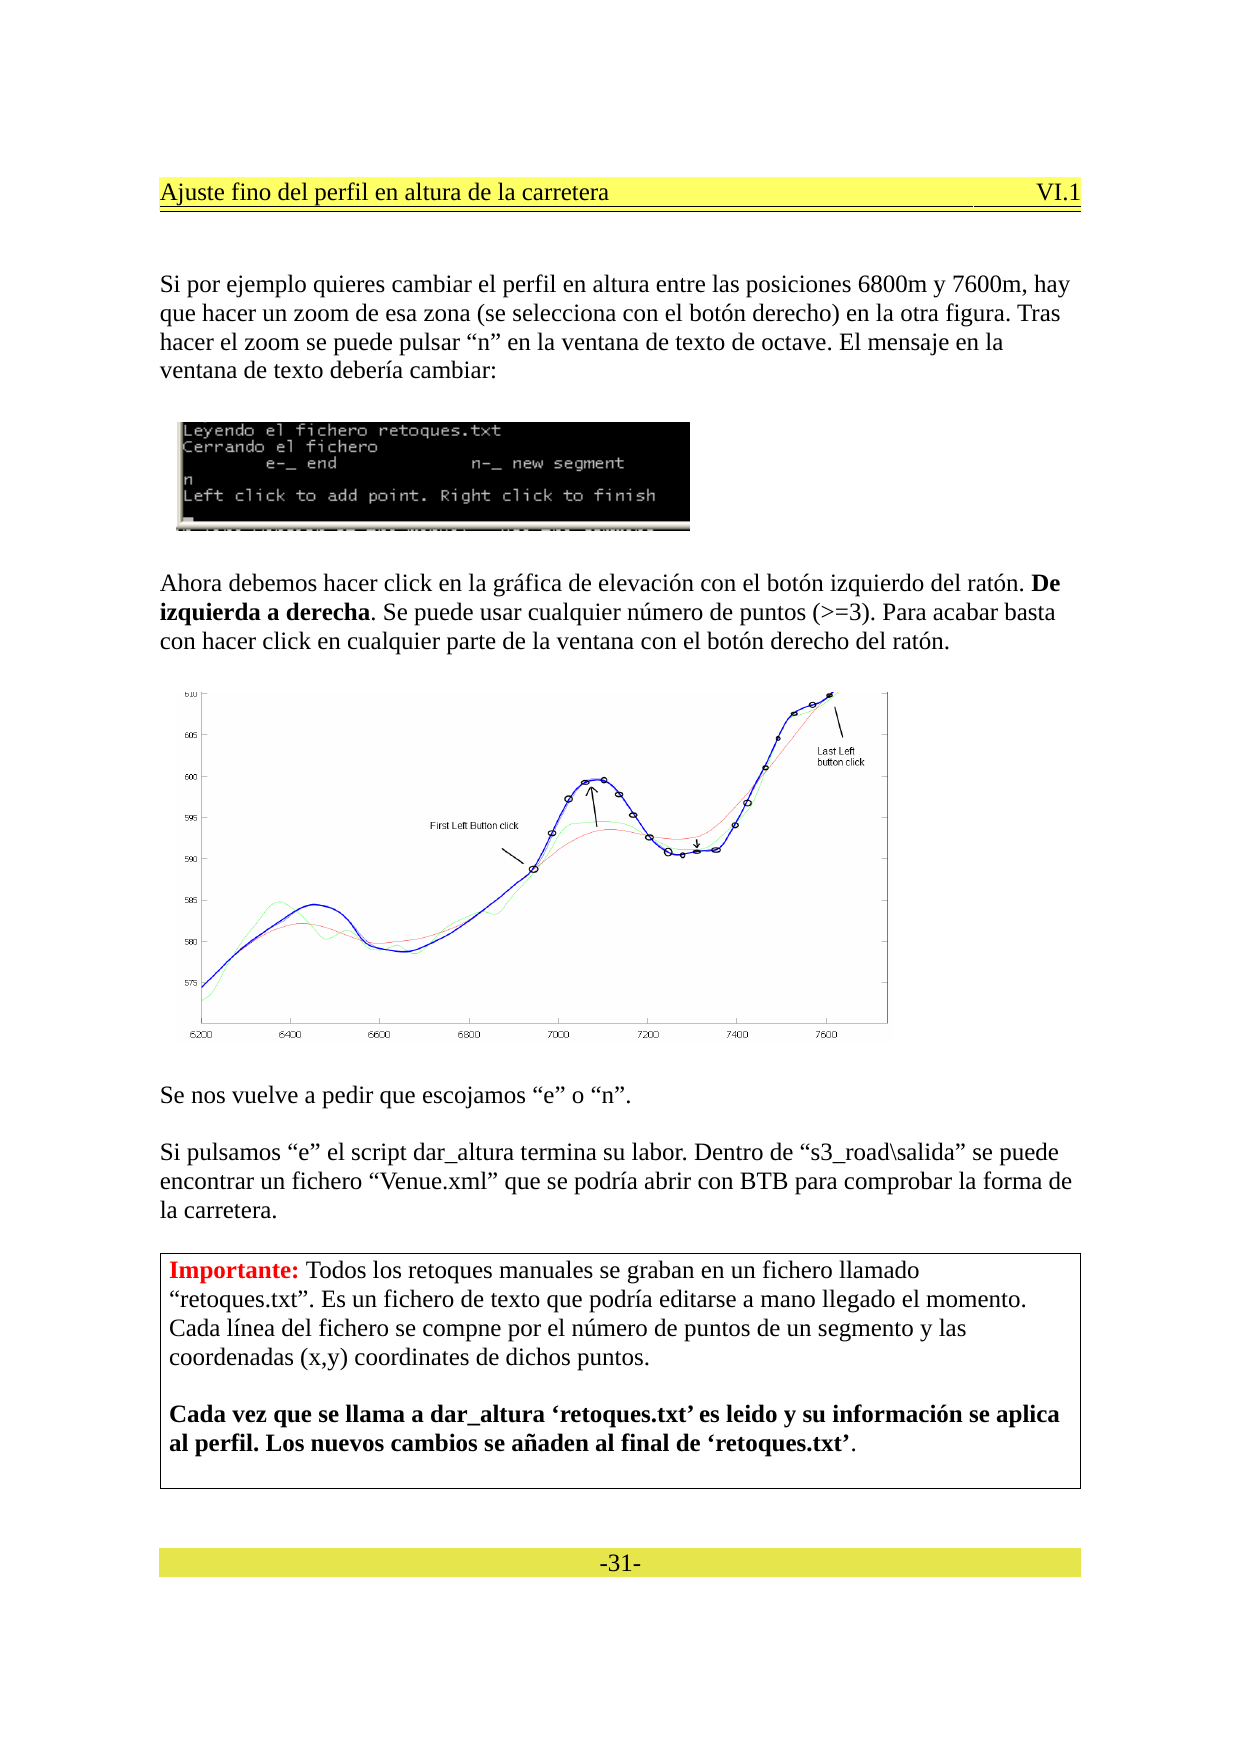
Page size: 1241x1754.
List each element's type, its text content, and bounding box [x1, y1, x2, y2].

text Cada vez que se llama a dar_altura ‘retoques.txt’ es leido y su información se aplica al perfil. Los nuevos cambios se añaden al final de ‘retoques.txt’. [161, 1396, 1080, 1457]
text Se nos vuelve a pedir que escojamos “e” o “n”. [159, 1080, 1081, 1109]
picture [176, 422, 690, 531]
picture [176, 692, 893, 1042]
text Si pulsamos “e” el script dar_altura termina su labor. Dentro de “s3_road\salida” se puede encontrar un fichero “Venue.xml” que se podría abrir con BTB para comprobar la forma de la carretera. [159, 1137, 1081, 1224]
text Ahora debemos hacer click en la gráfica de elevación con el botón izquierdo del ratón. De izquierda a derecha. Se puede usar cualquier número de puntos (>=3). Para acabar basta con hacer click en cualquier parte de la ventana con el botón derecho del ratón. [159, 568, 1081, 654]
text Importante: Todos los retoques manuales se graban en un fichero llamado “retoques.txt”. Es un fichero de texto que podría editarse a mano llegado el momento. Cada línea del fichero se compne por el número de puntos de un segmento y las coordenadas (x,y) coordinates de dichos puntos. [161, 1254, 1080, 1371]
text Si por ejemplo quieres cambiar el perfil en altura entre las posiciones 6800m y 7600m, hay que hacer un zoom de esa zona (se selecciona con el botón derecho) en la otra figura. Tras hacer el zoom se puede pulsar “n” en la ventana de texto de octave. El mensaje en la ventana de texto debería cambiar: [159, 269, 1081, 384]
